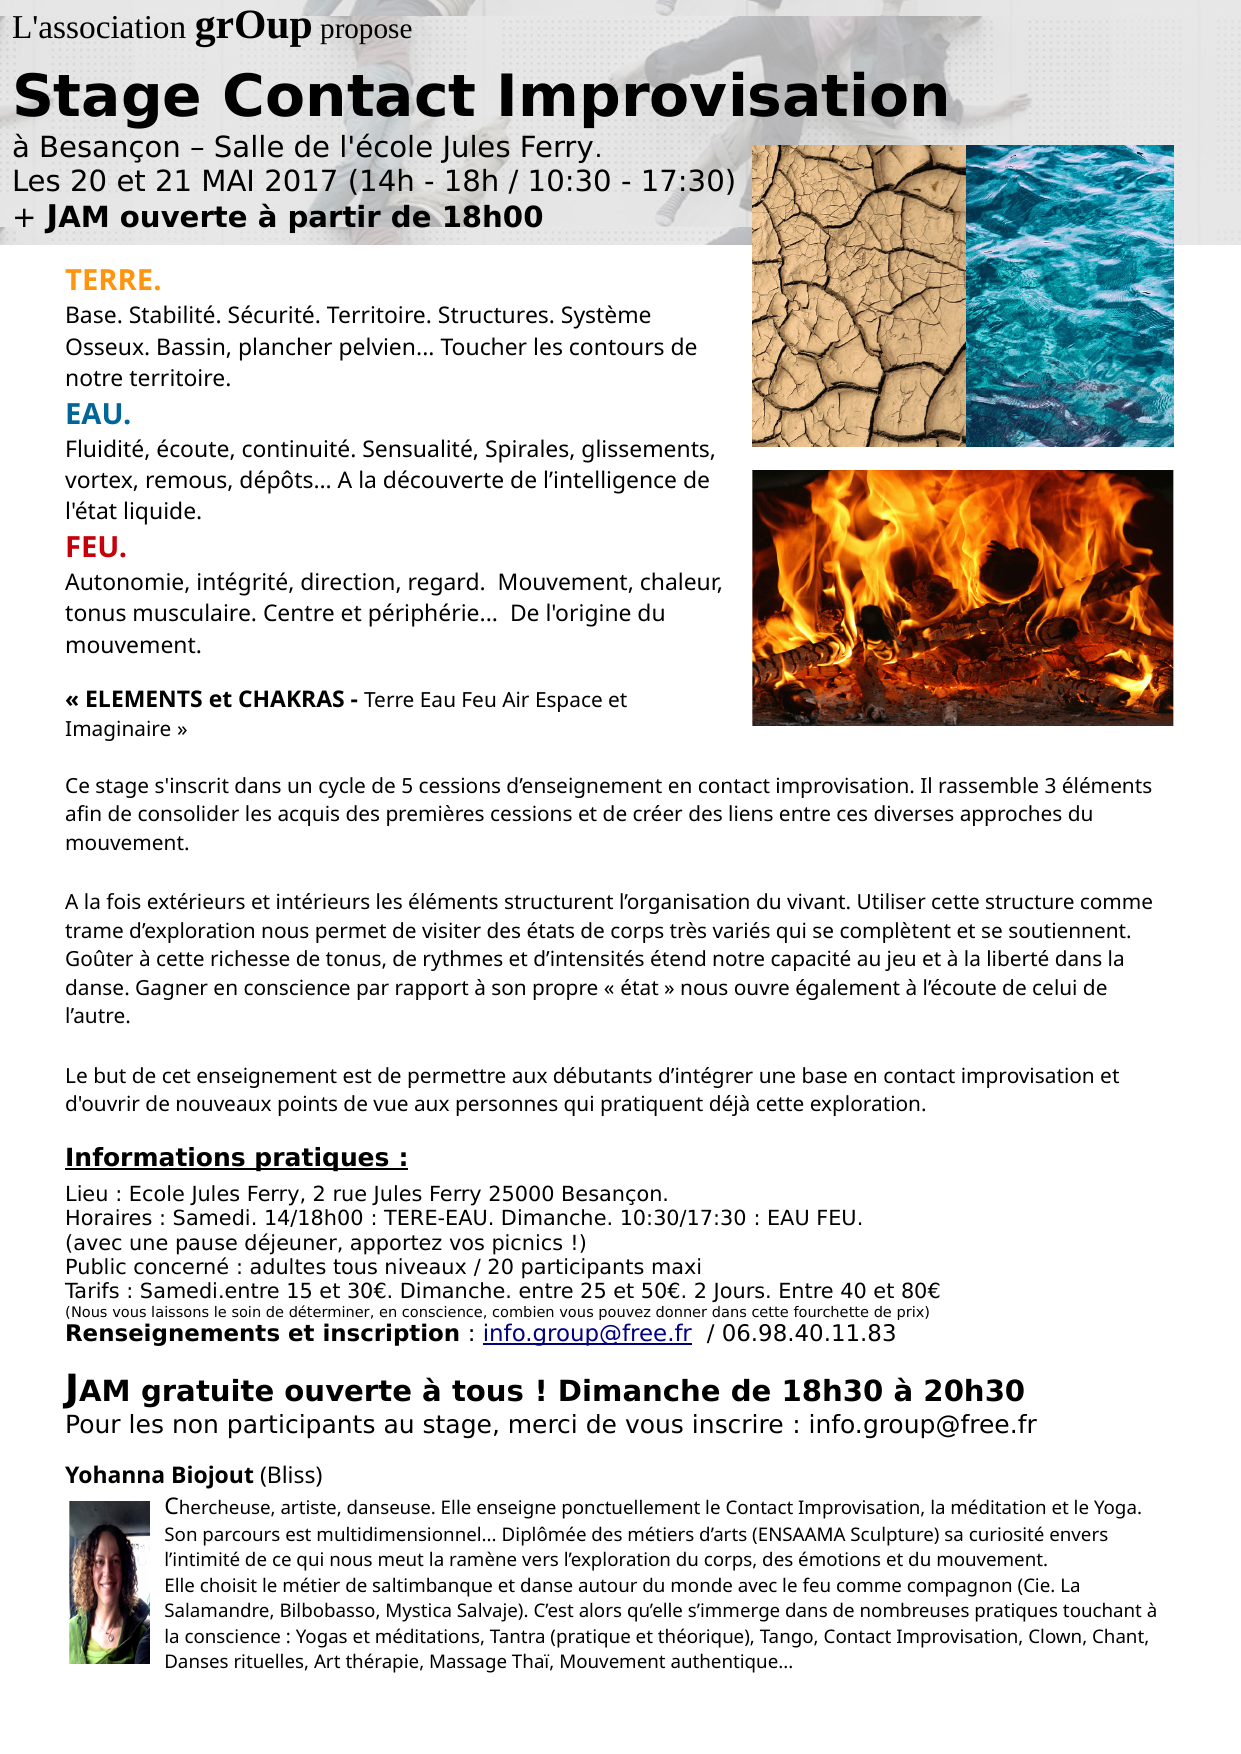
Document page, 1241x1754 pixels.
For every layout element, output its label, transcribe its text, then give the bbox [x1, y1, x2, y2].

text Renseignements et inscription : info.group@free.fr / 06.98.40.11.83 [65, 1321, 1168, 1347]
text FEU. [65, 526, 736, 566]
text EAU. [65, 393, 736, 433]
text Autonomie, intégrité, direction, regard. Mouvement, chaleur, tonus musculaire. Centre et périphérie... De l'origine du mouvement. [65, 566, 736, 660]
text A la fois extérieurs et intérieurs les éléments structurent l’organisation du vivant. Utiliser cette structure comme trame d’exploration nous permet de visiter des états de corps très variés qui se complètent et se soutiennent. Goûter à cette richesse de tonus, de rythmes et d’intensités étend notre capacité au jeu et à la liberté dans la danse. Gagner en conscience par rapport à son propre « état » nous ouvre également à l’écoute de celui de l’autre. [65, 887, 1174, 1030]
text Public concerné : adultes tous niveaux / 20 participants maxi [65, 1255, 1173, 1279]
text Horaires : Samedi. 14/18h00 : TERE-EAU. Dimanche. 10:30/17:30 : EAU FEU. [65, 1206, 1173, 1231]
text Pour les non participants au stage, merci de vous inscrire : info.group@free.fr [65, 1410, 1168, 1439]
text Le but de cet enseignement est de permettre aux débutants d’intégrer une base en contact improvisation et d'ouvrir de nouveaux points de vue aux personnes qui pratiquent déjà cette exploration. [65, 1061, 1174, 1118]
text Lieu : Ecole Jules Ferry, 2 rue Jules Ferry 25000 Besançon. [65, 1182, 1173, 1206]
text TERRE. [65, 259, 736, 299]
text (Nous vous laissons le soin de déterminer, en conscience, combien vous pouvez donner dans cette fourchette de prix) [65, 1303, 1173, 1321]
picture [69, 1501, 150, 1664]
picture [1139, 316, 1147, 323]
picture [752, 470, 1174, 726]
text Chercheuse, artiste, danseuse. Elle enseigne ponctuellement le Contact Improvisation, la méditation et le Yoga. [79, 1490, 1176, 1521]
picture [1141, 325, 1159, 333]
picture [752, 145, 1174, 447]
picture [1116, 336, 1132, 349]
picture [1142, 337, 1174, 357]
picture [1160, 265, 1171, 271]
text Elle choisit le métier de saltimbanque et danse autour du monde avec le feu comme compagnon (Cie. La Salamandre, Bilbobasso, Mystica Salvaje). C’est alors qu’elle s’immerge dans de nombreuses pratiques touchant à la conscience : Yogas et méditations, Tantra (pratique et théorique), Tango, Contact Improvisation, Clown, Chant, Danses rituelles, Art thérapie, Massage Thaï, Mouvement authentique... [79, 1572, 1176, 1674]
text Fluidité, écoute, continuité. Sensualité, Spirales, glissements, vortex, remous, dépôts… A la découverte de l’intelligence de l'état liquide. [65, 433, 736, 526]
text Son parcours est multidimensionnel... Diplômée des métiers d’arts (ENSAAMA Sculpture) sa curiosité envers l’intimité de ce qui nous meut la ramène vers l’exploration du corps, des émotions et du mouvement. [150, 1521, 1176, 1572]
text JAM gratuite ouverte à tous ! Dimanche de 18h30 à 20h30 [65, 1367, 1168, 1410]
text Ce stage s'inscrit dans un cycle de 5 cessions d’enseignement en contact improvisation. Il rassemble 3 éléments afin de consolider les acquis des premières cessions et de créer des liens entre ces diverses approches du mouvement. [65, 771, 1174, 856]
text « ELEMENTS et CHAKRAS - Terre Eau Feu Air Espace et Imaginaire » [65, 682, 736, 742]
text Tarifs : Samedi.entre 15 et 30€. Dimanche. entre 25 et 50€. 2 Jours. Entre 40 et 80€ [65, 1279, 1173, 1303]
text Yohanna Biojout (Bliss) [65, 1458, 736, 1490]
text (avec une pause déjeuner, apportez vos picnics !) [65, 1231, 1173, 1255]
text Informations pratiques : [65, 1143, 736, 1172]
text Base. Stabilité. Sécurité. Territoire. Structures. Système Osseux. Bassin, plancher pelvien... Toucher les contours de notre territoire. [65, 299, 736, 393]
